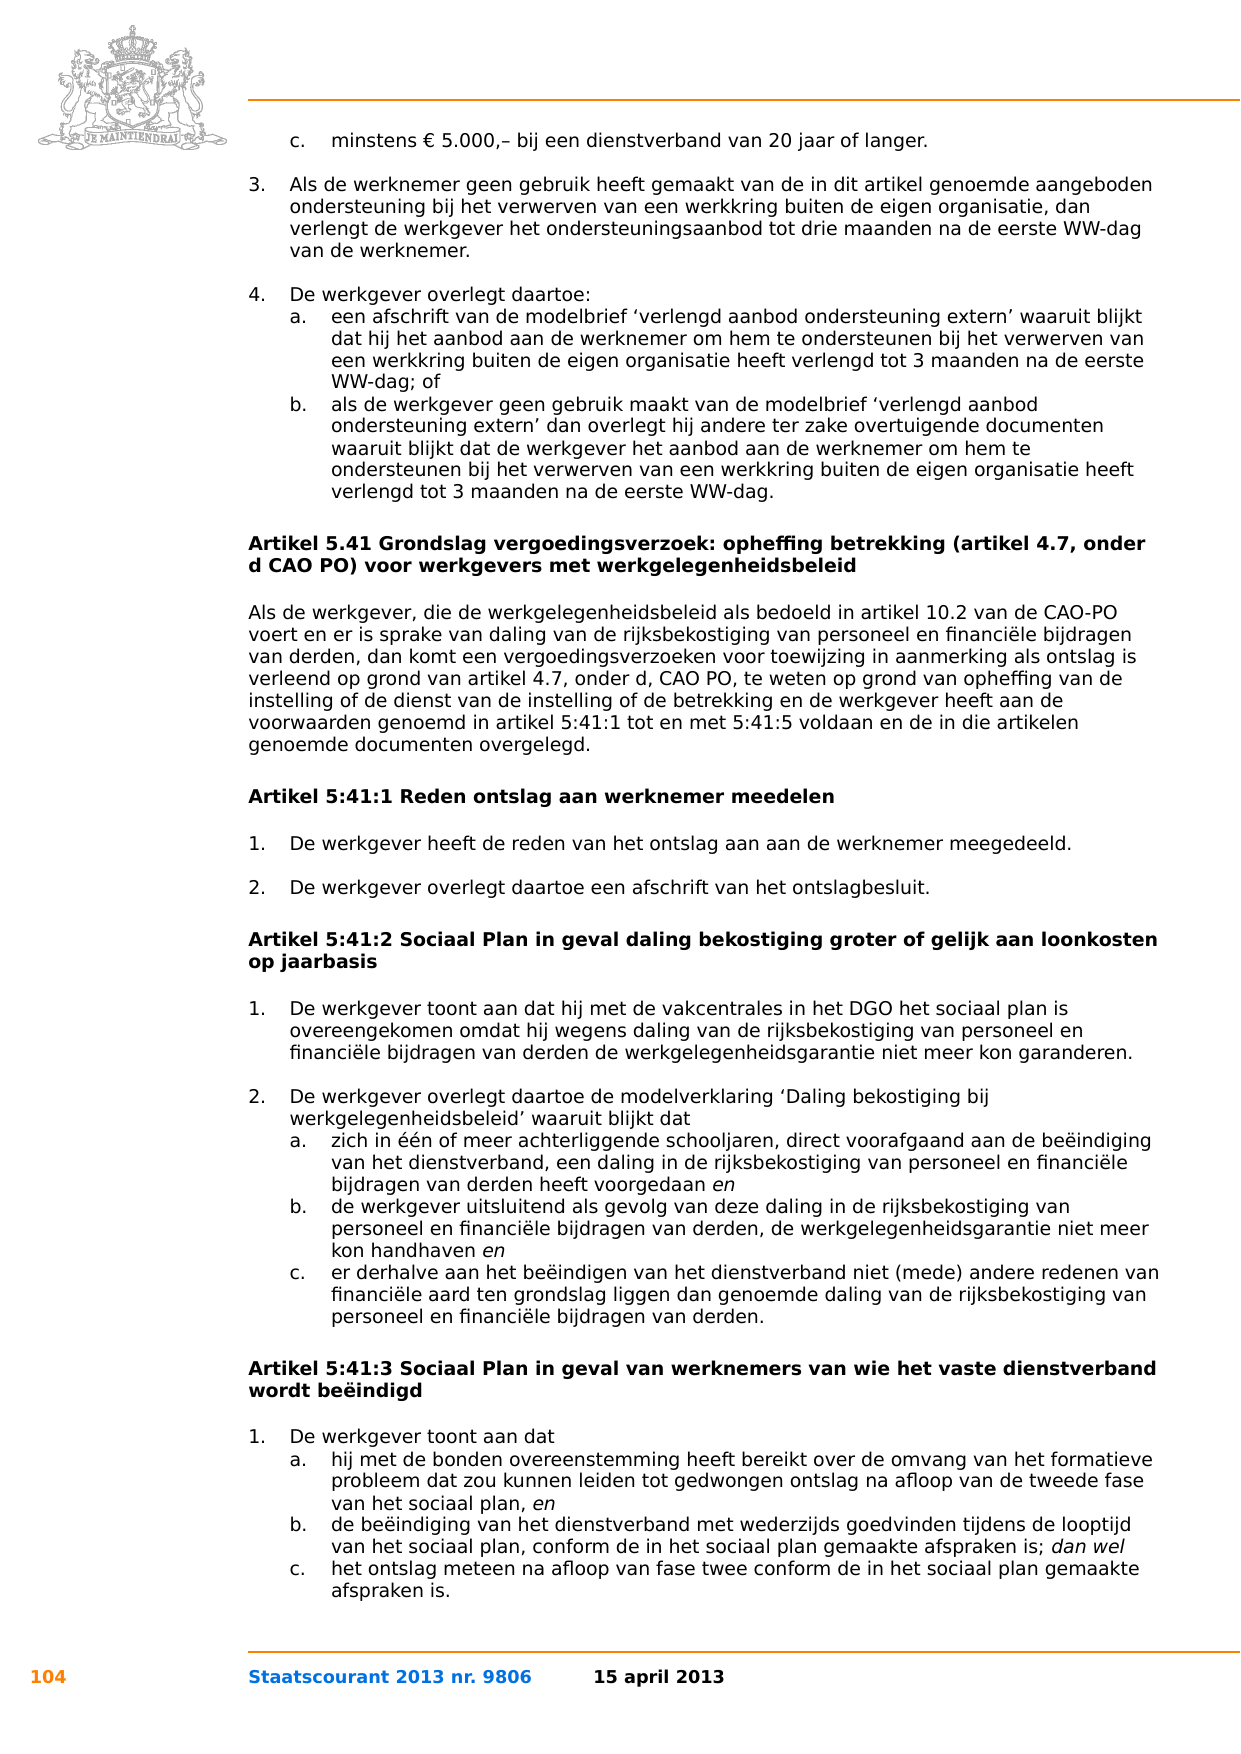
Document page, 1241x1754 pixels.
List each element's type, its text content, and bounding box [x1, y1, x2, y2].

text 2. De werkgever overlegt daartoe de modelverklaring ‘Daling bekostiging bij werkgelegenheidsbeleid’ waaruit blijkt dat [248, 1086, 1163, 1130]
text a. zich in één of meer achterliggende schooljaren, direct voorafgaand aan de beëindiging van het dienstverband, een daling in de rijksbekostiging van personeel en financiële bijdragen van derden heeft voorgedaan en [289, 1130, 1163, 1196]
text a. een afschrift van de modelbrief ‘verlengd aanbod ondersteuning extern’ waaruit blijkt dat hij het aanbod aan de werknemer om hem te ondersteunen bij het verwerven van een werkkring buiten de eigen organisatie heeft verlengd tot 3 maanden na de eerste WW-dag; of [289, 306, 1163, 393]
text b. de werkgever uitsluitend als gevolg van deze daling in de rijksbekostiging van personeel en financiële bijdragen van derden, de werkgelegenheidsgarantie niet meer kon handhaven en [289, 1196, 1163, 1262]
text b. als de werkgever geen gebruik maakt van de modelbrief ‘verlengd aanbod ondersteuning extern’ dan overlegt hij andere ter zake overtuigende documenten waaruit blijkt dat de werkgever het aanbod aan de werknemer om hem te ondersteunen bij het verwerven van een werkkring buiten de eigen organisatie heeft verlengd tot 3 maanden na de eerste WW-dag. [289, 393, 1163, 503]
subtitle Artikel 5:41:3 Sociaal Plan in geval van werknemers van wie het vaste dienstverband wordt beëindigd [248, 1357, 1163, 1401]
text 2. De werkgever overlegt daartoe een afschrift van het ontslagbesluit. [248, 877, 1163, 899]
picture [38, 25, 227, 150]
subtitle Artikel 5.41 Grondslag vergoedingsverzoek: opheffing betrekking (artikel 4.7, onder d CAO PO) voor werkgevers met werkgelegenheidsbeleid [248, 533, 1163, 577]
text 4. De werkgever overlegt daartoe: [248, 283, 1163, 306]
text c. minstens € 5.000,– bij een dienstverband van 20 jaar of langer. [289, 130, 1163, 152]
text b. de beëindiging van het dienstverband met wederzijds goedvinden tijdens de looptijd van het sociaal plan, conform de in het sociaal plan gemaakte afspraken is; dan wel [289, 1514, 1163, 1558]
text 1. De werkgever toont aan dat [248, 1426, 1163, 1448]
text Als de werkgever, die de werkgelegenheidsbeleid als bedoeld in artikel 10.2 van de CAO-PO voert en er is sprake van daling van de rijksbekostiging van personeel en financiële bijdragen van derden, dan komt een vergoedingsverzoeken voor toewijzing in aanmerking als ontslag is verleend op grond van artikel 4.7, onder d, CAO PO, te weten op grond van opheffing van de instelling of de dienst van de instelling of de betrekking en de werkgever heeft aan de voorwaarden genoemd in artikel 5:41:1 tot en met 5:41:5 voldaan en de in die artikelen genoemde documenten overgelegd. [248, 602, 1163, 756]
text 1. De werkgever heeft de reden van het ontslag aan aan de werknemer meegedeeld. [248, 833, 1163, 855]
text 3. Als de werknemer geen gebruik heeft gemaakt van de in dit artikel genoemde aangeboden ondersteuning bij het verwerven van een werkkring buiten de eigen organisatie, dan verlengt de werkgever het ondersteuningsaanbod tot drie maanden na de eerste WW-dag van de werknemer. [248, 174, 1163, 262]
text c. het ontslag meteen na afloop van fase twee conform de in het sociaal plan gemaakte afspraken is. [289, 1558, 1163, 1602]
text c. er derhalve aan het beëindigen van het dienstverband niet (mede) andere redenen van financiële aard ten grondslag liggen dan genoemde daling van de rijksbekostiging van personeel en financiële bijdragen van derden. [289, 1262, 1163, 1327]
subtitle Artikel 5:41:2 Sociaal Plan in geval daling bekostiging groter of gelijk aan loonkosten op jaarbasis [248, 929, 1163, 973]
subtitle Artikel 5:41:1 Reden ontslag aan werknemer meedelen [248, 786, 1163, 808]
text a. hij met de bonden overeenstemming heeft bereikt over de omvang van het formatieve probleem dat zou kunnen leiden tot gedwongen ontslag na afloop van de tweede fase van het sociaal plan, en [289, 1448, 1163, 1514]
text 1. De werkgever toont aan dat hij met de vakcentrales in het DGO het sociaal plan is overeengekomen omdat hij wegens daling van de rijksbekostiging van personeel en financiële bijdragen van derden de werkgelegenheidsgarantie niet meer kon garanderen. [248, 998, 1163, 1064]
